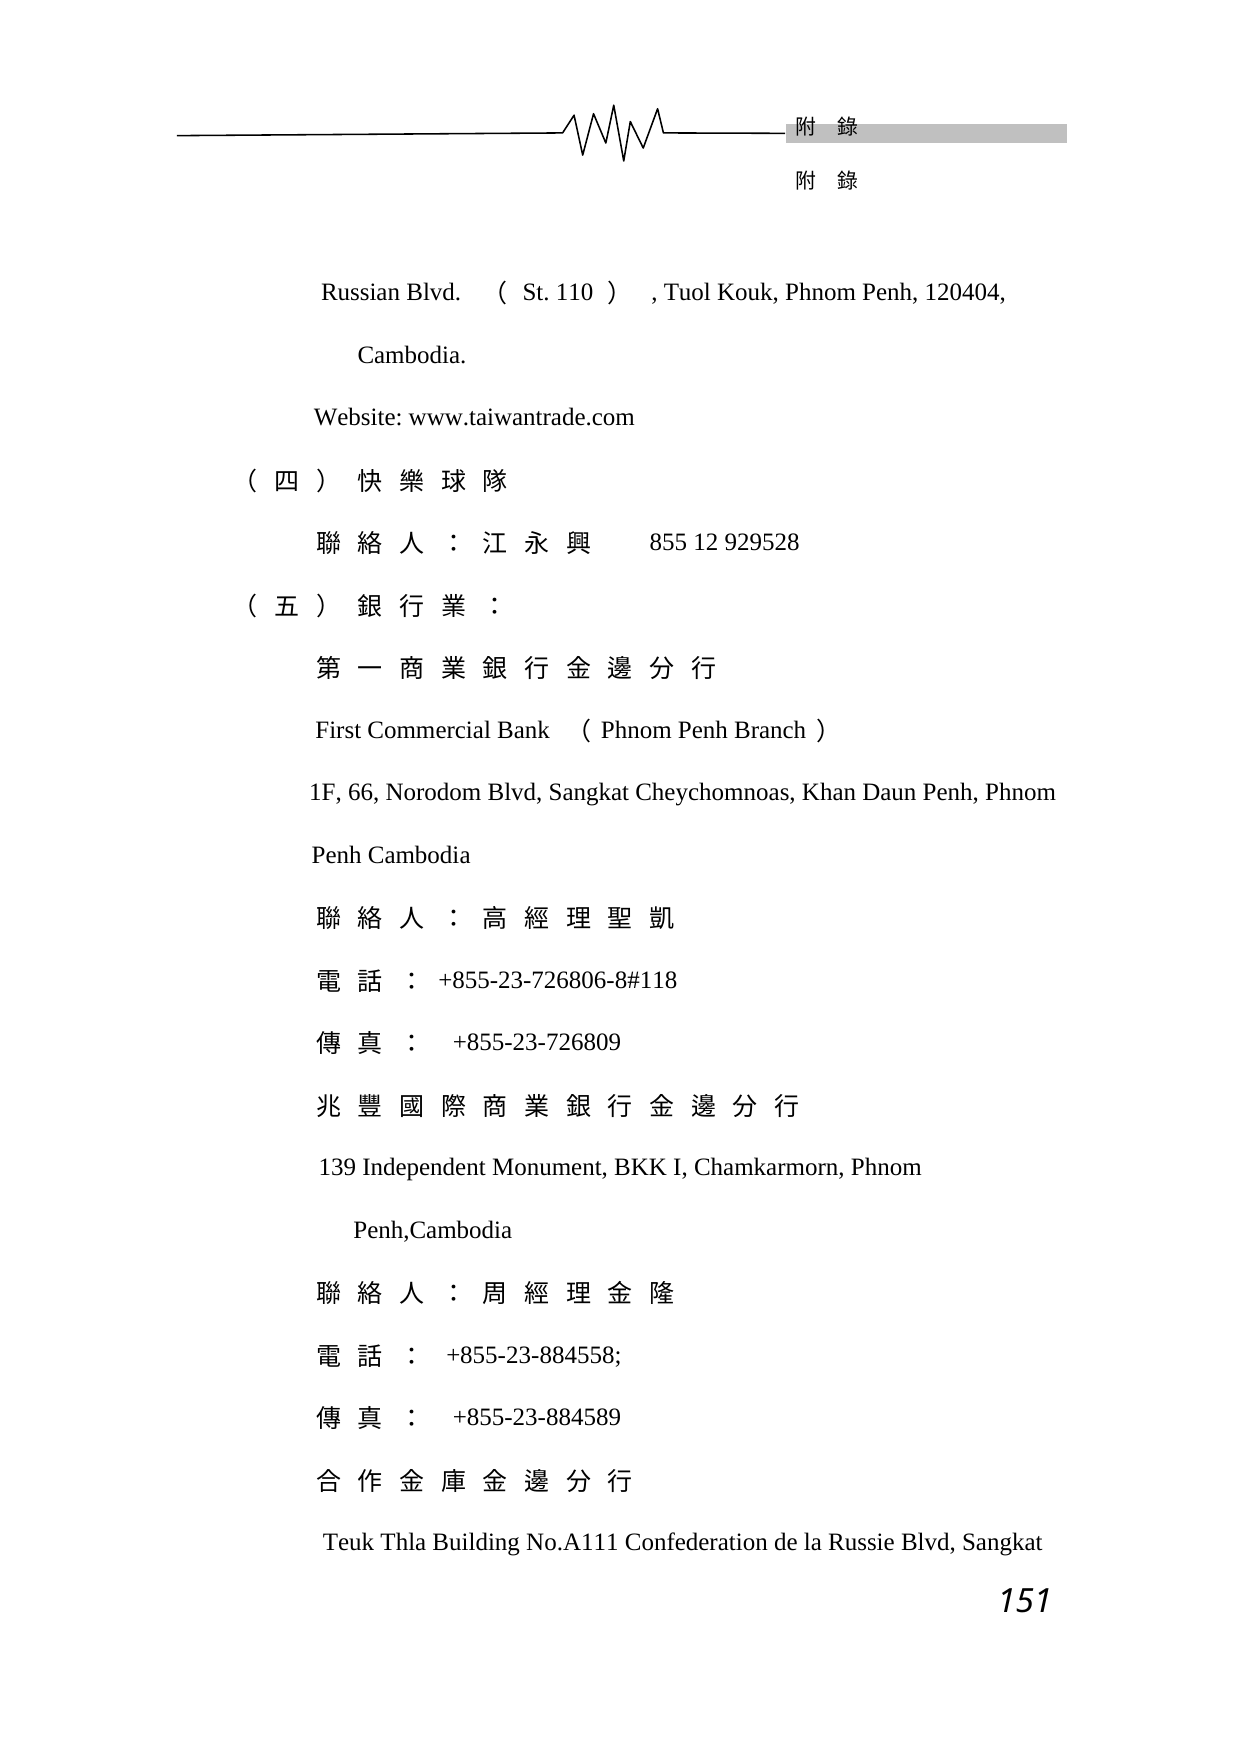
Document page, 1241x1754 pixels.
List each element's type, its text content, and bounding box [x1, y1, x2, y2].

text Teuk Thla Building No.A111 Confederation de la Russie Blvd, Sangkat [281, 1500, 1058, 1563]
text 聯絡人：周經理金隆 [281, 1250, 1058, 1313]
text 合作金庫金邊分行 [281, 1438, 1058, 1500]
text Website: www.taiwantrade.com [281, 375, 1058, 438]
text 139 Independent Monument, BKK I, Chamkarmorn, Phnom Penh,Cambodia [281, 1125, 1058, 1250]
text 電話：+855-23-726806-8#118 [281, 938, 1058, 1000]
text 聯絡人：江永興 855 12 929528 [281, 500, 1058, 563]
text （四）快樂球隊 [207, 438, 1058, 500]
text 兆豐國際商業銀行金邊分行 [281, 1063, 1058, 1125]
text 第一商業銀行金邊分行 [281, 625, 1058, 688]
text Penh Cambodia [281, 813, 1058, 875]
text First Commercial Bank（Phnom Penh Branch） [281, 688, 1058, 750]
text （五）銀行業： [207, 563, 1058, 625]
text Russian Blvd.（St. 110）, Tuol Kouk, Phnom Penh, 120404, Cambodia. [281, 250, 1058, 375]
text 1F, 66, Norodom Blvd, Sangkat Cheychomnoas, Khan Daun Penh, Phnom [281, 750, 1058, 813]
text 傳真：+855-23-726809 [281, 1000, 1058, 1063]
text 聯絡人：高經理聖凱 [281, 875, 1058, 938]
text 傳真：+855-23-884589 [281, 1375, 1058, 1438]
text 電話：+855-23-884558; [281, 1313, 1058, 1375]
